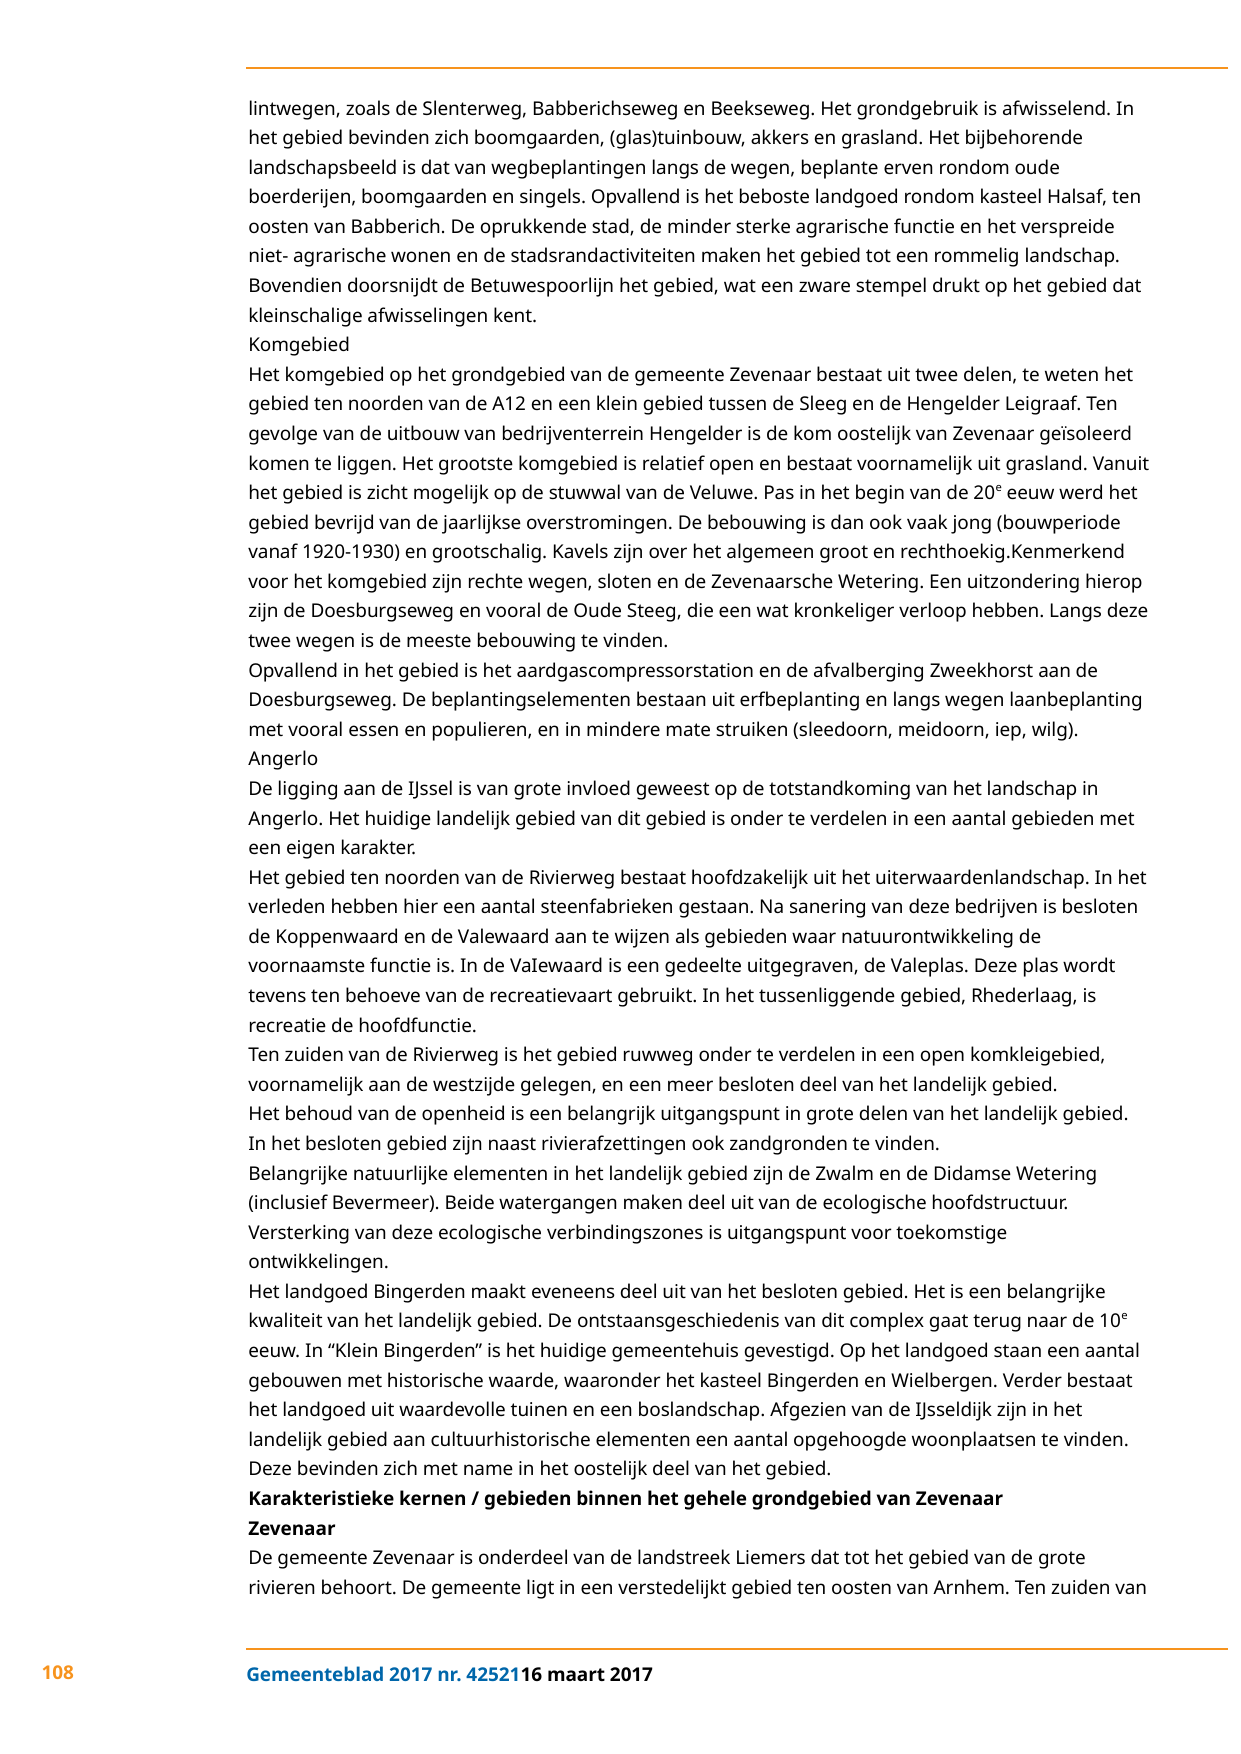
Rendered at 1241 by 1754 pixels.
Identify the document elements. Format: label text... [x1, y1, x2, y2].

text Zevenaar [248, 1515, 1152, 1541]
text Het gebied ten noorden van de Rivierweg bestaat hoofdzakelijk uit het uiterwaardenlandschap. In het verleden hebben hier een aantal steenfabrieken gestaan. Na sanering van deze bedrijven is besloten de Koppenwaard en de Valewaard aan te wijzen als gebieden waar natuurontwikkeling de voornaamste functie is. In de VaIewaard is een gedeelte uitgegraven, de Valeplas. Deze plas wordt tevens ten behoeve van de recreatievaart gebruikt. In het tussenliggende gebied, Rhederlaag, is recreatie de hoofdfunctie. [248, 864, 1152, 1038]
text Het landgoed Bingerden maakt eveneens deel uit van het besloten gebied. Het is een belangrijke kwaliteit van het landelijk gebied. De ontstaansgeschiedenis van dit complex gaat terug naar de 10e eeuw. In “Klein Bingerden” is het huidige gemeentehuis gevestigd. Op het landgoed staan een aantal gebouwen met historische waarde, waaronder het kasteel Bingerden en Wielbergen. Verder bestaat het landgoed uit waardevolle tuinen en een boslandschap. Afgezien van de IJsseldijk zijn in het landelijk gebied aan cultuurhistorische elementen een aantal opgehoogde woonplaatsen te vinden. Deze bevinden zich met name in het oostelijk deel van het gebied. [248, 1278, 1152, 1481]
text Komgebied [248, 331, 1152, 357]
text Het behoud van de openheid is een belangrijk uitgangspunt in grote delen van het landelijk gebied. In het besloten gebied zijn naast rivierafzettingen ook zandgronden te vinden. [248, 1101, 1152, 1156]
text Ten zuiden van de Rivierweg is het gebied ruwweg onder te verdelen in een open komkleigebied, voornamelijk aan de westzijde gelegen, en een meer besloten deel van het landelijk gebied. [248, 1041, 1152, 1097]
text Het komgebied op het grondgebied van de gemeente Zevenaar bestaat uit twee delen, te weten het gebied ten noorden van de A12 en een klein gebied tussen de Sleeg en de Hengelder Leigraaf. Ten gevolge van de uitbouw van bedrijventerrein Hengelder is de kom oostelijk van Zevenaar geïsoleerd komen te liggen. Het grootste komgebied is relatief open en bestaat voornamelijk uit grasland. Vanuit het gebied is zicht mogelijk op de stuwwal van de Veluwe. Pas in het begin van de 20e eeuw werd het gebied bevrijd van de jaarlijkse overstromingen. De bebouwing is dan ook vaak jong (bouwperiode vanaf 1920-1930) en grootschalig. Kavels zijn over het algemeen groot en rechthoekig.Kenmerkend voor het komgebied zijn rechte wegen, sloten en de Zevenaarsche Wetering. Een uitzondering hierop zijn de Doesburgseweg en vooral de Oude Steeg, die een wat kronkeliger verloop hebben. Langs deze twee wegen is de meeste bebouwing te vinden. [248, 361, 1152, 653]
text Karakteristieke kernen / gebieden binnen het gehele grondgebied van Zevenaar [248, 1485, 1152, 1511]
text De ligging aan de IJssel is van grote invloed geweest op de totstandkoming van het landschap in Angerlo. Het huidige landelijk gebied van dit gebied is onder te verdelen in een aantal gebieden met een eigen karakter. [248, 775, 1152, 860]
text De gemeente Zevenaar is onderdeel van de landstreek Liemers dat tot het gebied van de grote rivieren behoort. De gemeente ligt in een verstedelijkt gebied ten oosten van Arnhem. Ten zuiden van [248, 1544, 1152, 1600]
text lintwegen, zoals de Slenterweg, Babberichseweg en Beekseweg. Het grondgebruik is afwisselend. In het gebied bevinden zich boomgaarden, (glas)tuinbouw, akkers en grasland. Het bijbehorende landschapsbeeld is dat van wegbeplantingen langs de wegen, beplante erven rondom oude boerderijen, boomgaarden en singels. Opvallend is het beboste landgoed rondom kasteel Halsaf, ten oosten van Babberich. De oprukkende stad, de minder sterke agrarische functie en het verspreide niet- agrarische wonen en de stadsrandactiviteiten maken het gebied tot een rommelig landschap. Bovendien doorsnijdt de Betuwespoorlijn het gebied, wat een zware stempel drukt op het gebied dat kleinschalige afwisselingen kent. [248, 95, 1152, 328]
text Angerlo [248, 746, 1152, 771]
text Belangrijke natuurlijke elementen in het landelijk gebied zijn de Zwalm en de Didamse Wetering (inclusief Bevermeer). Beide watergangen maken deel uit van de ecologische hoofdstructuur. Versterking van deze ecologische verbindingszones is uitgangspunt voor toekomstige ontwikkelingen. [248, 1160, 1152, 1274]
picture [41, 47, 231, 172]
text Opvallend in het gebied is het aardgascompressorstation en de afvalberging Zweekhorst aan de Doesburgseweg. De beplantingselementen bestaan uit erfbeplanting en langs wegen laanbeplanting met vooral essen en populieren, en in mindere mate struiken (sleedoorn, meidoorn, iep, wilg). [248, 657, 1152, 742]
